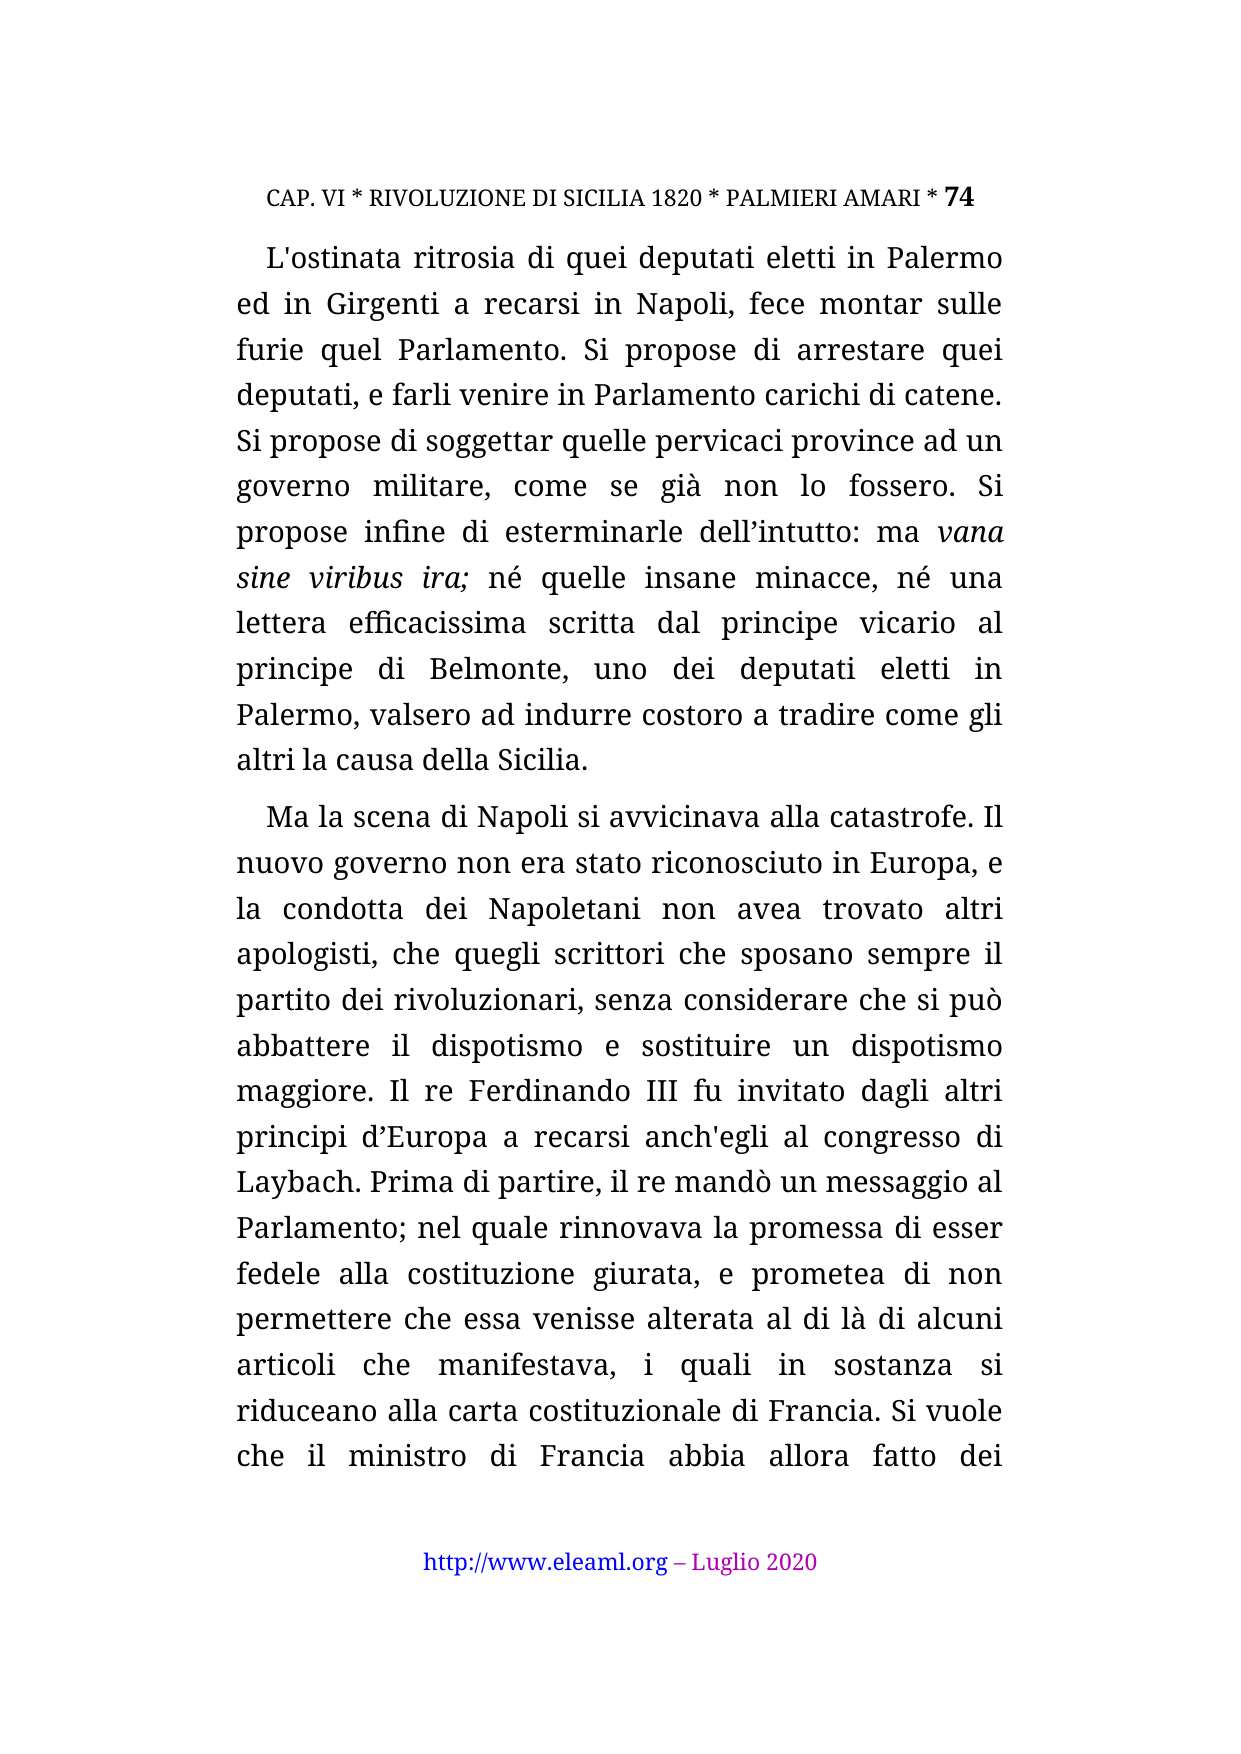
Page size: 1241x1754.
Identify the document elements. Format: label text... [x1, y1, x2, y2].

text Ma la scena di Napoli si avvicinava alla catastrofe. Il nuovo governo non era stato riconosciuto in Europa, e la condotta dei Napoletani non avea trovato altri apologisti, che quegli scrittori che sposano sempre il partito dei rivoluzionari, senza considerare che si può abbattere il dispotismo e sostituire un dispotismo maggiore. Il re Ferdinando III fu invitato dagli altri principi d’Europa a recarsi anch'egli al congresso di Laybach. Prima di partire, il re mandò un messaggio al Parlamento; nel quale rinnovava la promessa di esser fedele alla costituzione giurata, e prometea di non permettere che essa venisse alterata al di là di alcuni articoli che manifestava, i quali in sostanza si riduceano alla carta costituzionale di Francia. Si vuole che il ministro di Francia abbia allora fatto dei [236, 797, 1004, 1475]
text L'ostinata ritrosia di quei deputati eletti in Palermo ed in Girgenti a recarsi in Napoli, fece montar sulle furie quel Parlamento. Si propose di arrestare quei deputati, e farli venire in Parlamento carichi di catene. Si propose di soggettar quelle pervicaci province ad un governo militare, come se già non lo fossero. Si propose infine di esterminarle dell’intutto: ma vana sine viribus ira; né quelle insane minacce, né una lettera efficacissima scritta dal principe vicario al principe di Belmonte, uno dei deputati eletti in Palermo, valsero ad indurre costoro a tradire come gli altri la causa della Sicilia. [236, 237, 1004, 779]
